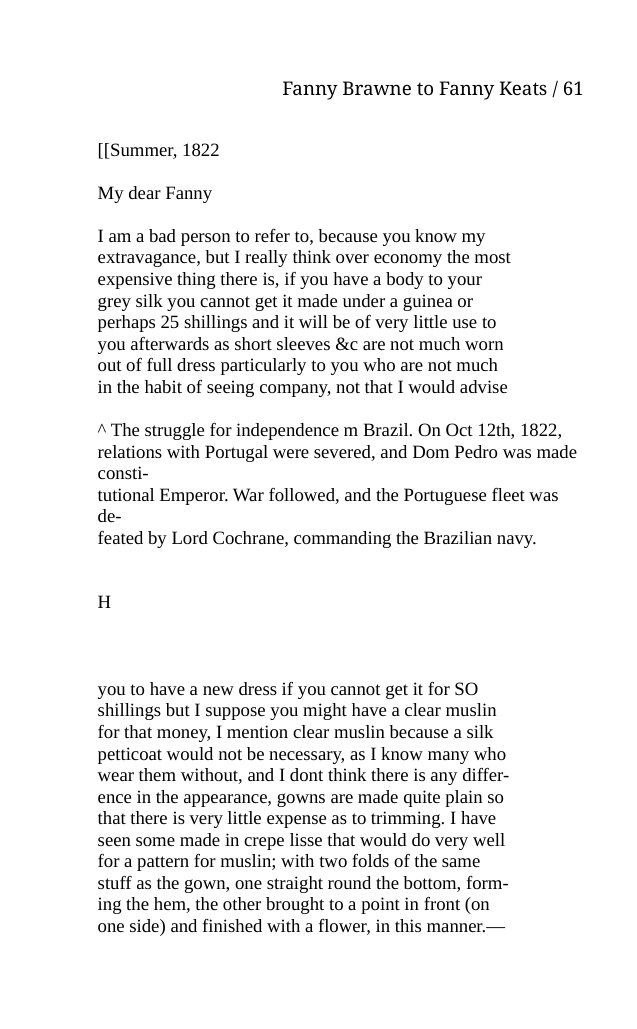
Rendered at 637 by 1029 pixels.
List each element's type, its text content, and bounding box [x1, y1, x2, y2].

text stuff as the gown, one straight round the bottom, form- [97, 872, 583, 893]
text you to have a new dress if you cannot get it for SO [97, 678, 583, 699]
text shillings but I suppose you might have a clear muslin [97, 699, 583, 721]
text I am a bad person to refer to, because you know my [97, 225, 583, 246]
text perhaps 25 shillings and it will be of very little use to [97, 311, 583, 333]
text for that money, I mention clear muslin because a silk [97, 721, 583, 742]
text in the habit of seeing company, not that I would advise [97, 376, 583, 397]
text out of full dress particularly to you who are not much [97, 354, 583, 376]
text petticoat would not be necessary, as I know many who [97, 742, 583, 764]
text one side) and finished with a flower, in this manner.— [97, 915, 583, 936]
text seen some made in crepe lisse that would do very well [97, 829, 583, 850]
text grey silk you cannot get it made under a guinea or [97, 289, 583, 311]
text [[Summer, 1822 [97, 139, 583, 160]
text tutional Emperor. War followed, and the Portuguese fleet was de- [97, 484, 583, 527]
text ing the hem, the other brought to a point in front (on [97, 893, 583, 915]
text that there is very little expense as to trimming. I have [97, 807, 583, 829]
text expensive thing there is, if you have a body to your [97, 268, 583, 289]
text extravagance, but I really think over economy the most [97, 246, 583, 268]
text for a pattern for muslin; with two folds of the same [97, 850, 583, 872]
text relations with Portugal were severed, and Dom Pedro was made consti- [97, 441, 583, 484]
text feated by Lord Cochrane, commanding the Brazilian navy. [97, 527, 583, 548]
text you afterwards as short sleeves &c are not much worn [97, 333, 583, 354]
text ^ The struggle for independence m Brazil. On Oct 12th, 1822, [97, 419, 583, 441]
text H [97, 591, 583, 613]
text wear them without, and I dont think there is any differ- [97, 764, 583, 786]
text ence in the appearance, gowns are made quite plain so [97, 786, 583, 807]
text My dear Fanny [97, 182, 583, 203]
